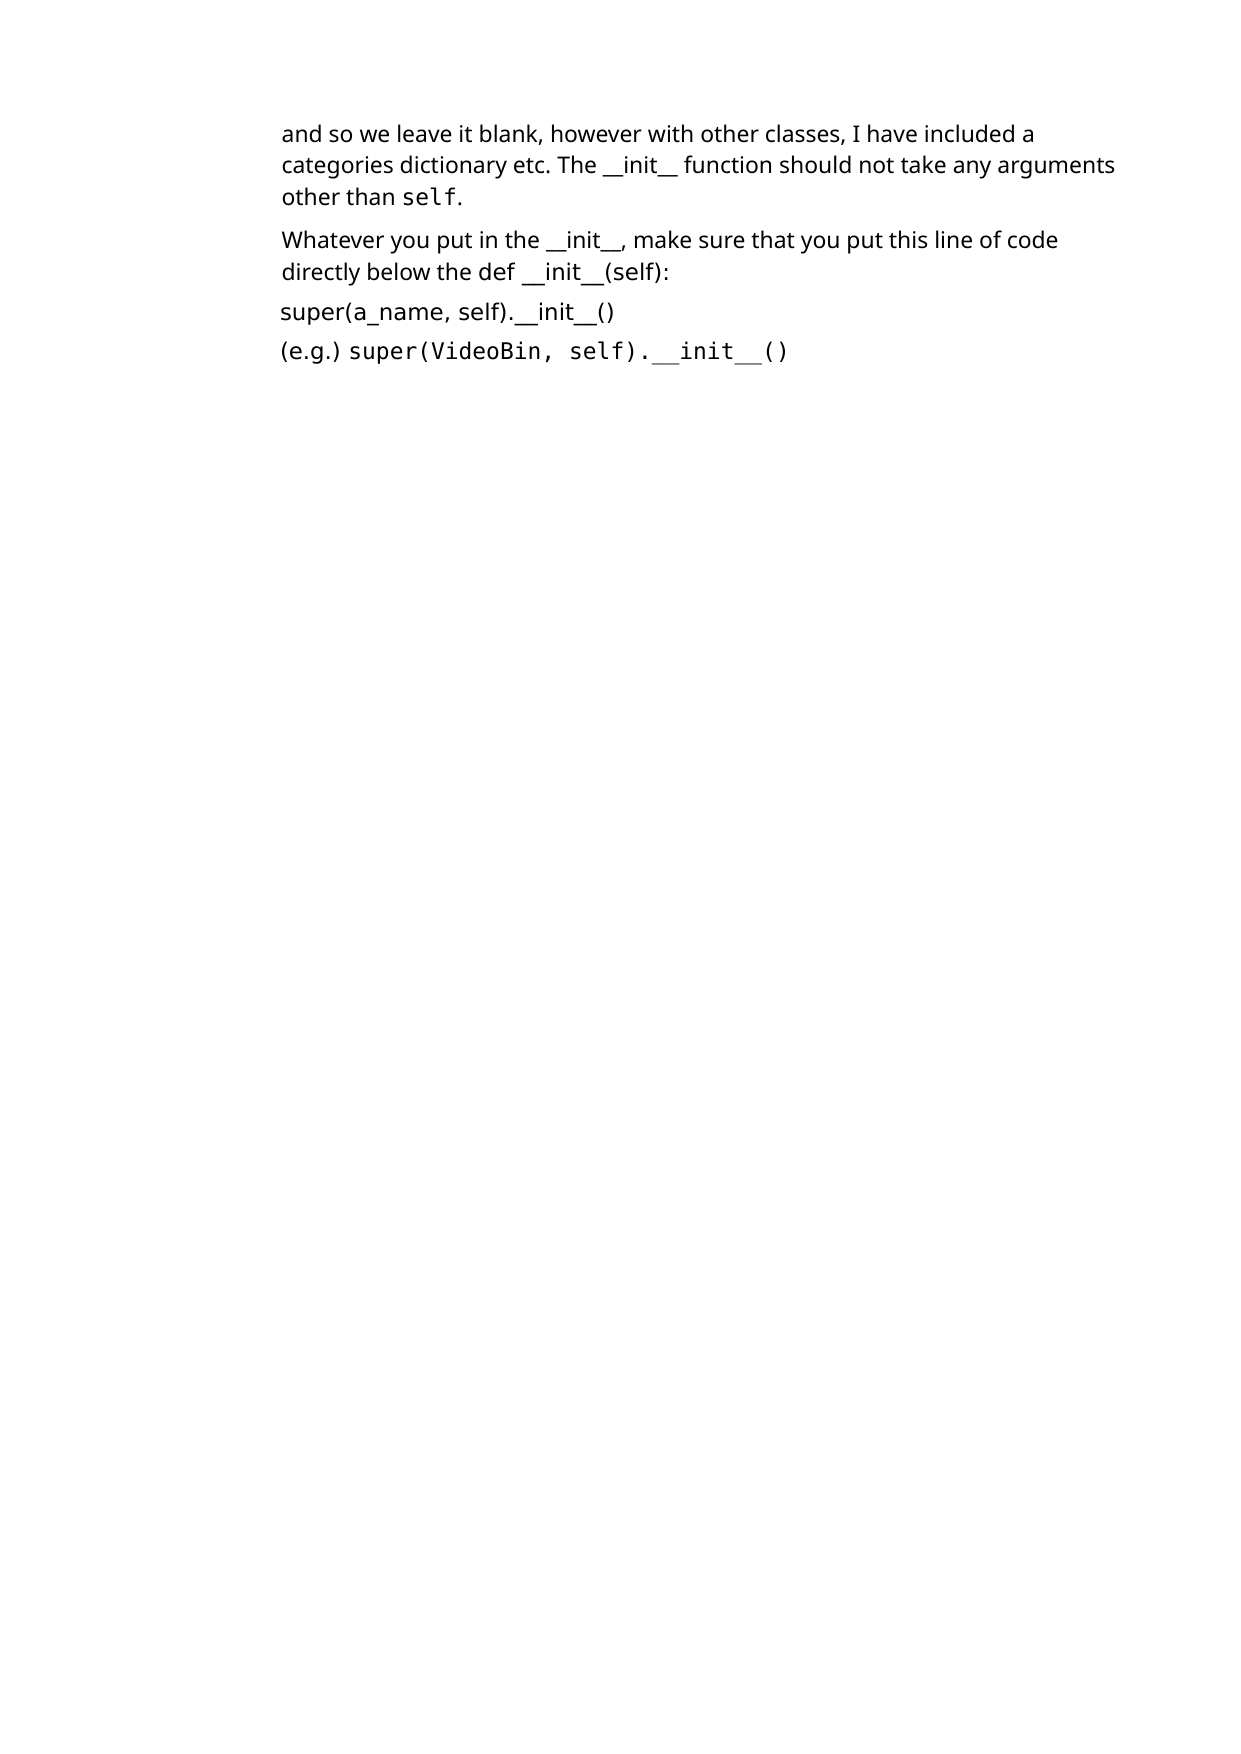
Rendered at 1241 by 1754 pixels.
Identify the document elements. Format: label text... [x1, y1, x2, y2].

text (e.g.) super(VideoBin, self).__init__() [280, 338, 1122, 365]
text Whatever you put in the __init__, make sure that you put this line of code directly below the def __init__(self): [281, 224, 1122, 287]
text super(a_name, self).__init__() [280, 299, 1122, 326]
text and so we leave it blank, however with other classes, I have included a categories dictionary etc. The __init__ function should not take any arguments other than self. [281, 118, 1122, 212]
